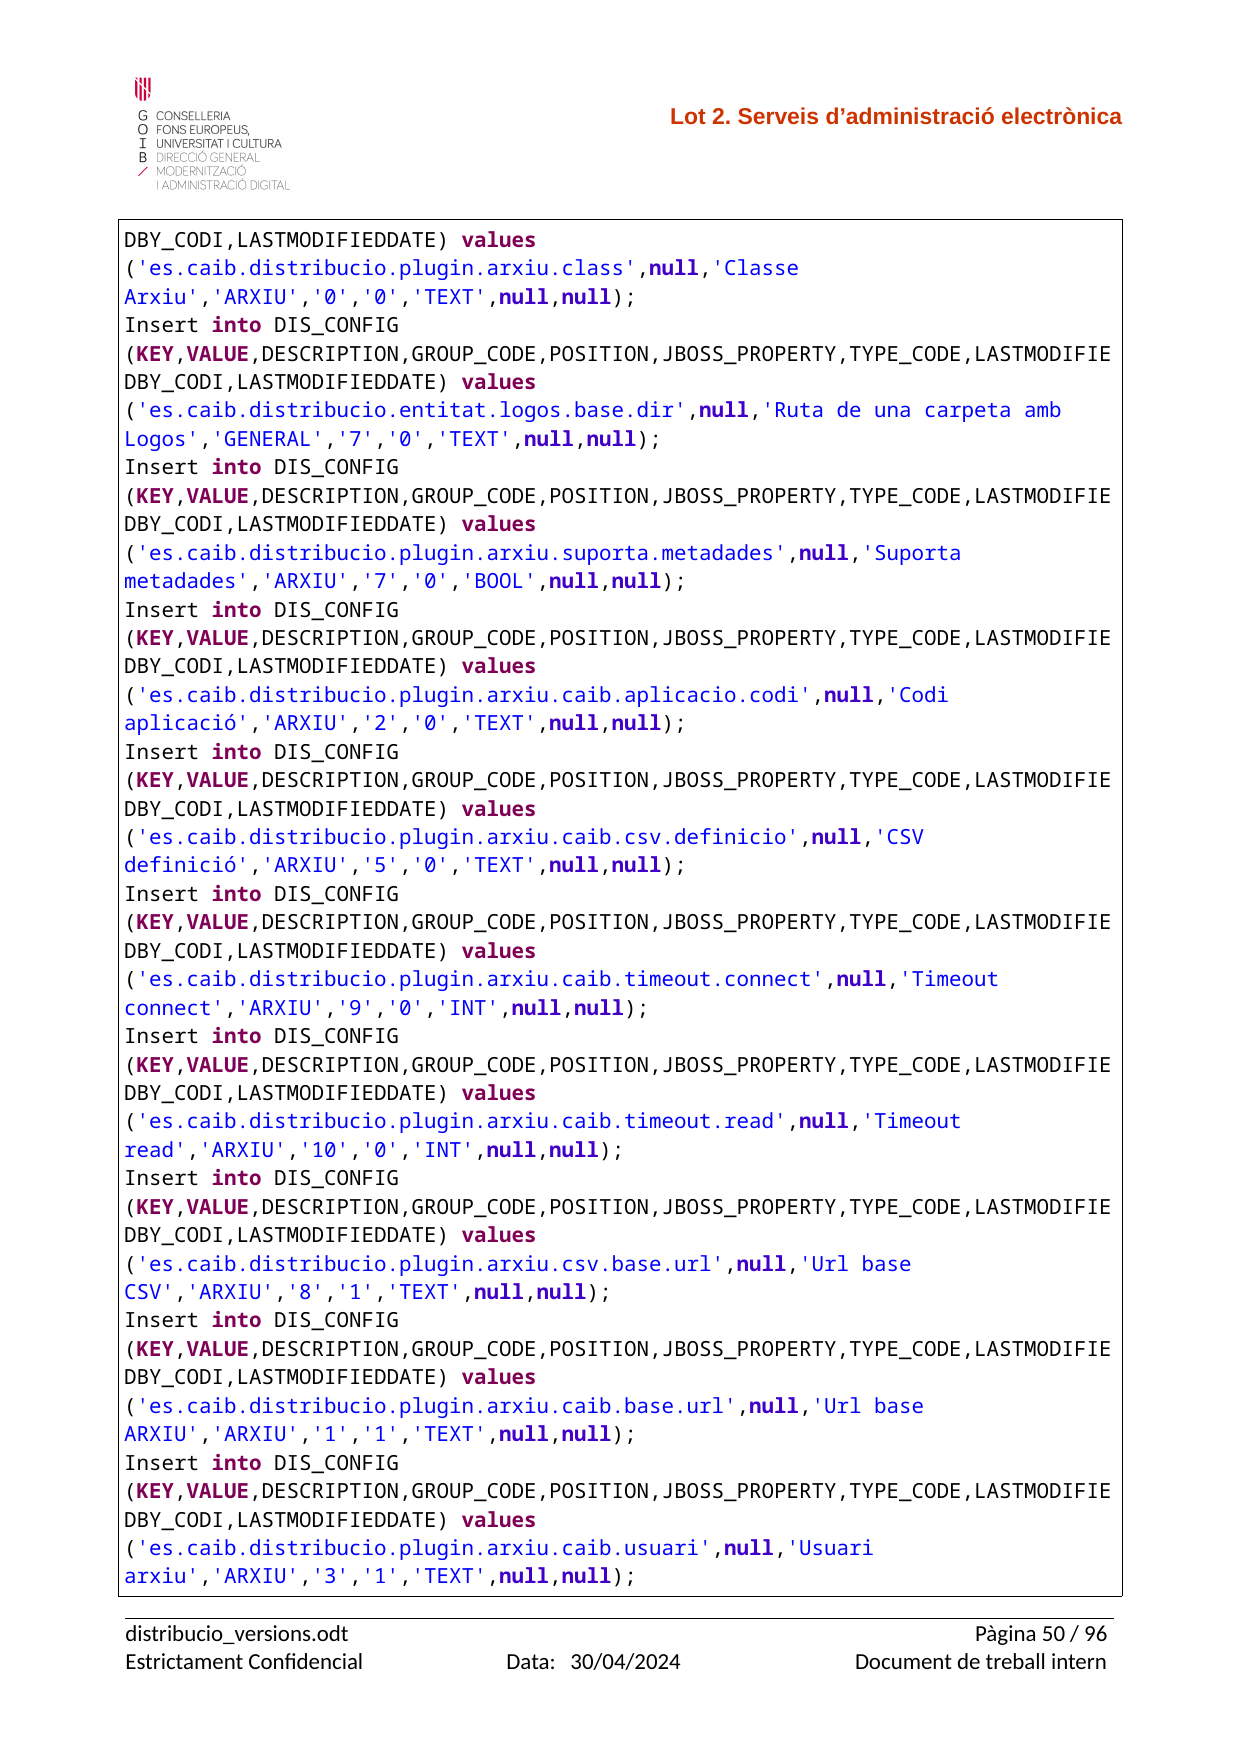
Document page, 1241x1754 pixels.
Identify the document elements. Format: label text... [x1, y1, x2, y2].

picture [126, 70, 299, 197]
table_header DBY_CODI,LASTMODIFIEDDATE) values ('es.caib.distribucio.plugin.arxiu.class',null,'Classe Arxiu','ARXIU','0','0','TEXT',null,null); Insert into DIS_CONFIG (KEY,VALUE,DESCRIPTION,GROUP_CODE,POSITION,JBOSS_PROPERTY,TYPE_CODE,LASTMODIFIEDBY_CODI,LASTMODIFIEDDATE) values ('es.caib.distribucio.entitat.logos.base.dir',null,'Ruta de una carpeta amb Logos','GENERAL','7','0','TEXT',null,null); Insert into DIS_CONFIG (KEY,VALUE,DESCRIPTION,GROUP_CODE,POSITION,JBOSS_PROPERTY,TYPE_CODE,LASTMODIFIEDBY_CODI,LASTMODIFIEDDATE) values ('es.caib.distribucio.plugin.arxiu.suporta.metadades',null,'Suporta metadades','ARXIU','7','0','BOOL',null,null); Insert into DIS_CONFIG (KEY,VALUE,DESCRIPTION,GROUP_CODE,POSITION,JBOSS_PROPERTY,TYPE_CODE,LASTMODIFIEDBY_CODI,LASTMODIFIEDDATE) values ('es.caib.distribucio.plugin.arxiu.caib.aplicacio.codi',null,'Codi aplicació','ARXIU','2','0','TEXT',null,null); Insert into DIS_CONFIG (KEY,VALUE,DESCRIPTION,GROUP_CODE,POSITION,JBOSS_PROPERTY,TYPE_CODE,LASTMODIFIEDBY_CODI,LASTMODIFIEDDATE) values ('es.caib.distribucio.plugin.arxiu.caib.csv.definicio',null,'CSV definició','ARXIU','5','0','TEXT',null,null); Insert into DIS_CONFIG (KEY,VALUE,DESCRIPTION,GROUP_CODE,POSITION,JBOSS_PROPERTY,TYPE_CODE,LASTMODIFIEDBY_CODI,LASTMODIFIEDDATE) values ('es.caib.distribucio.plugin.arxiu.caib.timeout.connect',null,'Timeout connect','ARXIU','9','0','INT',null,null); Insert into DIS_CONFIG (KEY,VALUE,DESCRIPTION,GROUP_CODE,POSITION,JBOSS_PROPERTY,TYPE_CODE,LASTMODIFIEDBY_CODI,LASTMODIFIEDDATE) values ('es.caib.distribucio.plugin.arxiu.caib.timeout.read',null,'Timeout read','ARXIU','10','0','INT',null,null); Insert into DIS_CONFIG (KEY,VALUE,DESCRIPTION,GROUP_CODE,POSITION,JBOSS_PROPERTY,TYPE_CODE,LASTMODIFIEDBY_CODI,LASTMODIFIEDDATE) values ('es.caib.distribucio.plugin.arxiu.csv.base.url',null,'Url base CSV','ARXIU','8','1','TEXT',null,null); Insert into DIS_CONFIG (KEY,VALUE,DESCRIPTION,GROUP_CODE,POSITION,JBOSS_PROPERTY,TYPE_CODE,LASTMODIFIEDBY_CODI,LASTMODIFIEDDATE) values ('es.caib.distribucio.plugin.arxiu.caib.base.url',null,'Url base ARXIU','ARXIU','1','1','TEXT',null,null); Insert into DIS_CONFIG (KEY,VALUE,DESCRIPTION,GROUP_CODE,POSITION,JBOSS_PROPERTY,TYPE_CODE,LASTMODIFIEDBY_CODI,LASTMODIFIEDDATE) values ('es.caib.distribucio.plugin.arxiu.caib.usuari',null,'Usuari arxiu','ARXIU','3','1','TEXT',null,null); [119, 220, 1122, 1596]
